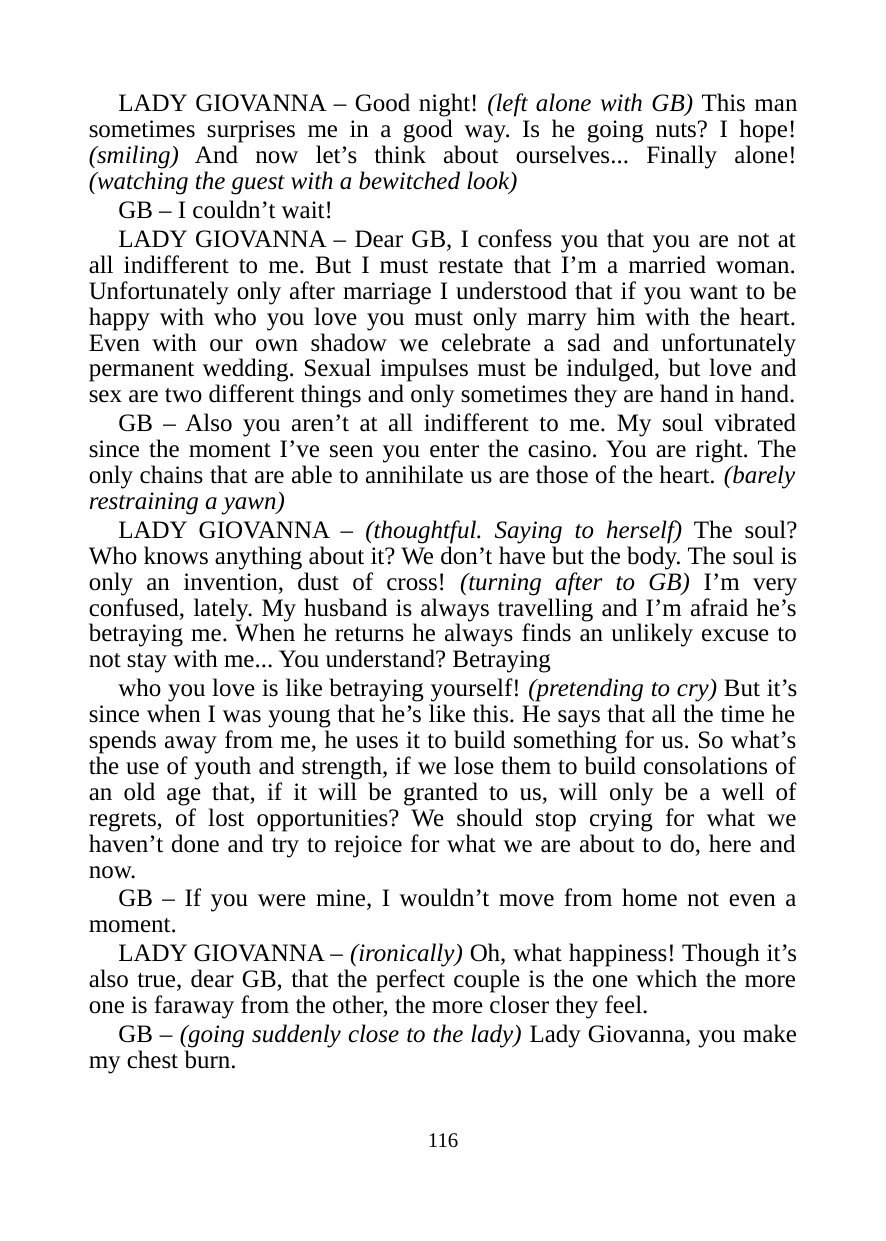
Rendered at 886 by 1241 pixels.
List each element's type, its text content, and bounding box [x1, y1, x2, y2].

text LADY GIOVANNA – Good night! (left alone with GB) This man sometimes surprises me in a good way. Is he going nuts? I hope! (smiling) And now let’s think about ourselves... Finally alone! (watching the guest with a bewitched look) [88, 88, 797, 195]
text LADY GIOVANNA – (thoughtful. Saying to herself) The soul? Who knows anything about it? We don’t have but the body. The soul is only an invention, dust of cross! (turning after to GB) I’m very confused, lately. My husband is always travelling and I’m afraid he’s betraying me. When he returns he always finds an unlikely excuse to not stay with me... You understand? Betraying [88, 515, 797, 673]
text GB – Also you aren’t at all indifferent to me. My soul vibrated since the moment I’ve seen you enter the casino. You are right. The only chains that are able to annihilate us are those of the heart. (barely restraining a yawn) [88, 408, 797, 515]
text LADY GIOVANNA – (ironically) Oh, what happiness! Though it’s also true, dear GB, that the perfect couple is the one which the more one is faraway from the other, the more closer they feel. [88, 938, 797, 1019]
text who you love is like betraying yourself! (pretending to cry) But it’s since when I was young that he’s like this. He says that all the time he spends away from me, he uses it to build something for us. So what’s the use of youth and strength, if we lose them to build consolations of an old age that, if it will be granted to us, will only be a well of regrets, of lost opportunities? We should stop crying for what we haven’t done and try to rejoice for what we are about to do, here and now. [88, 673, 797, 883]
text GB – If you were mine, I wouldn’t move from home not even a moment. [88, 883, 797, 938]
text LADY GIOVANNA – Dear GB, I confess you that you are not at all indifferent to me. But I must restate that I’m a married woman. Unfortunately only after marriage I understood that if you want to be happy with who you love you must only marry him with the heart. Even with our own shadow we celebrate a sad and unfortunately permanent wedding. Sexual impulses must be indulged, but love and sex are two different things and only sometimes they are hand in hand. [88, 224, 797, 408]
text GB – I couldn’t wait! [88, 195, 797, 224]
text GB – (going suddenly close to the lady) Lady Giovanna, you make my chest burn. [88, 1019, 797, 1073]
